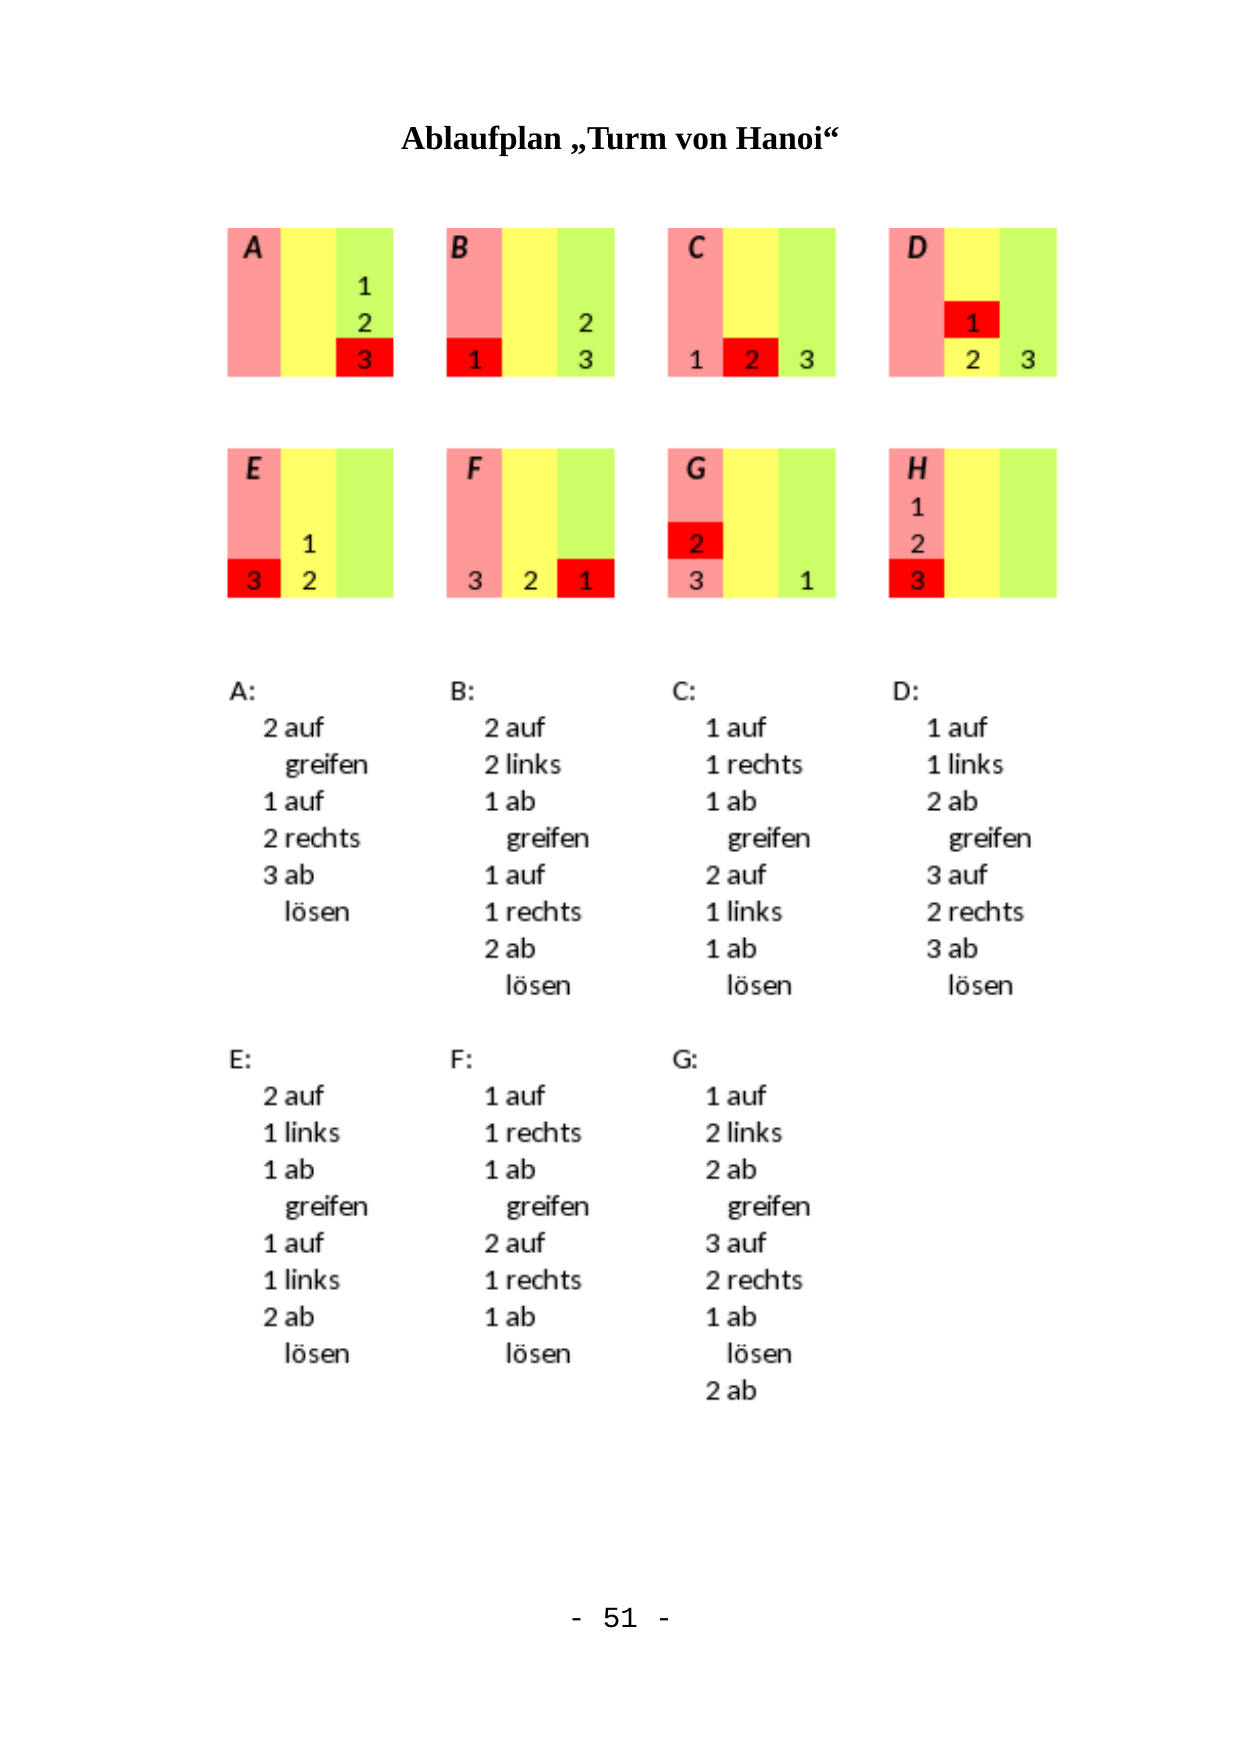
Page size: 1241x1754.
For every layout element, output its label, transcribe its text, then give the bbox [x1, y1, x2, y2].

picture [226, 228, 1080, 1433]
text Ablaufplan „Turm von Hanoi“ [118, 118, 1122, 156]
